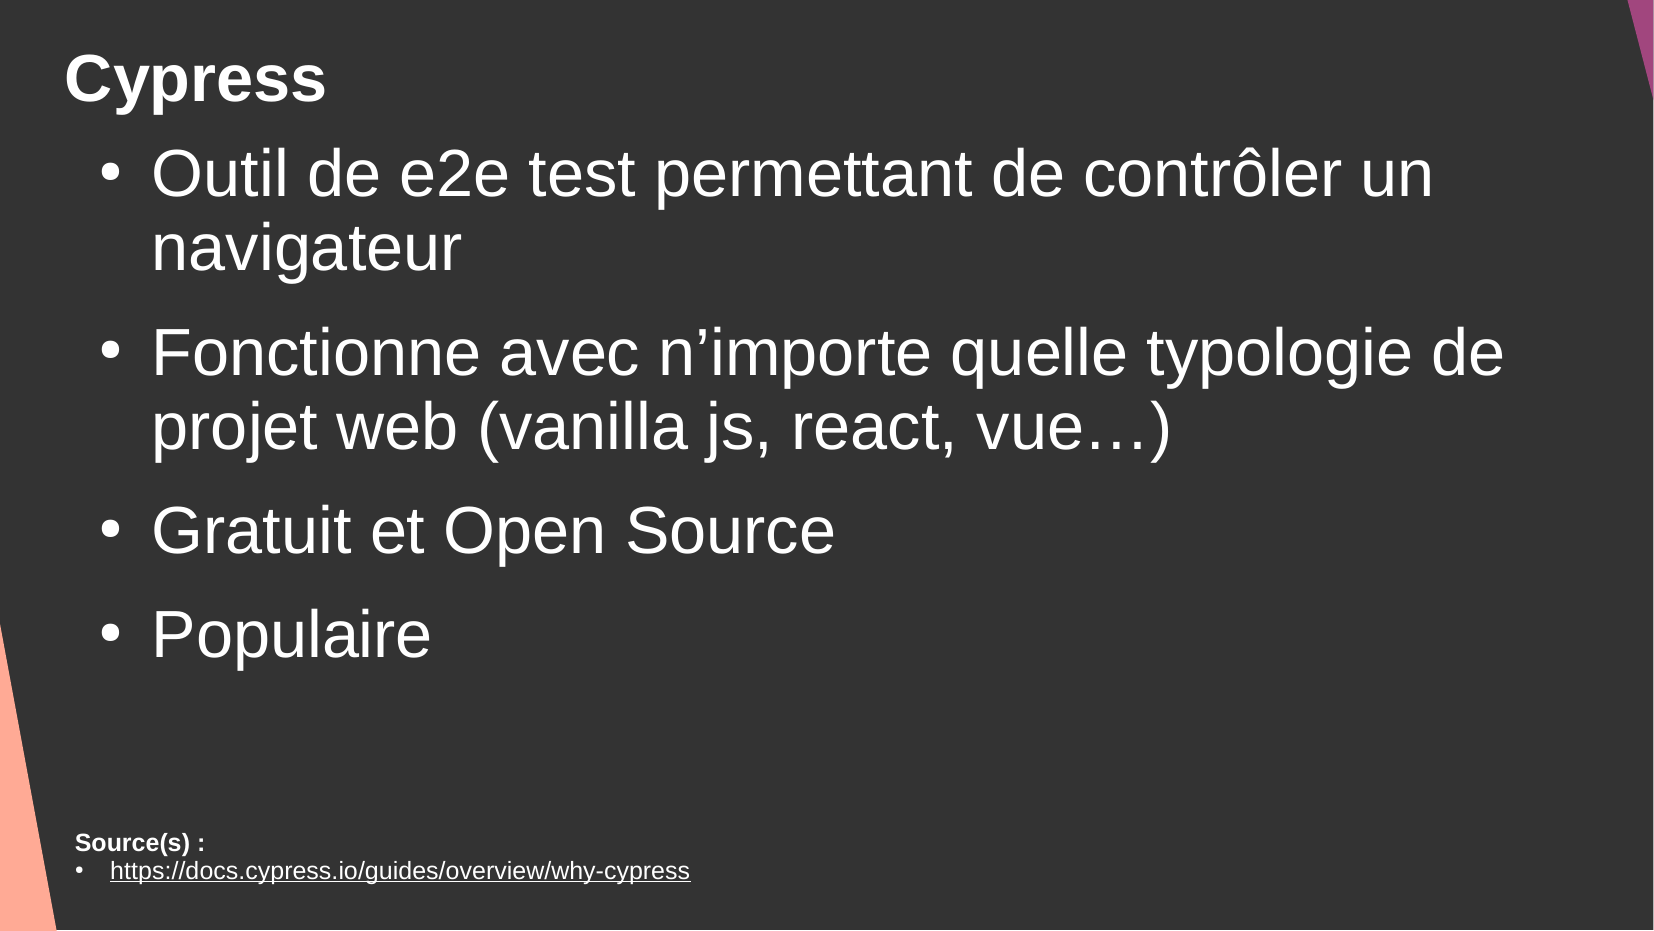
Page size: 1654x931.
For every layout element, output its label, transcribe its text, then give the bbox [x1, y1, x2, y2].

list Outil de e2e test permettant de contrôler un navigateur Fonctionne avec n’importe quelle typologie de projet web (vanilla js, react, vue…) Gratuit et Open Source Populaire [80, 135, 1620, 804]
text_box Source(s) : https://docs.cypress.io/guides/overview/why-cypress [60, 821, 1546, 906]
title Cypress [64, 40, 1635, 116]
text_box [1627, 0, 1654, 103]
text_box [0, 623, 57, 931]
